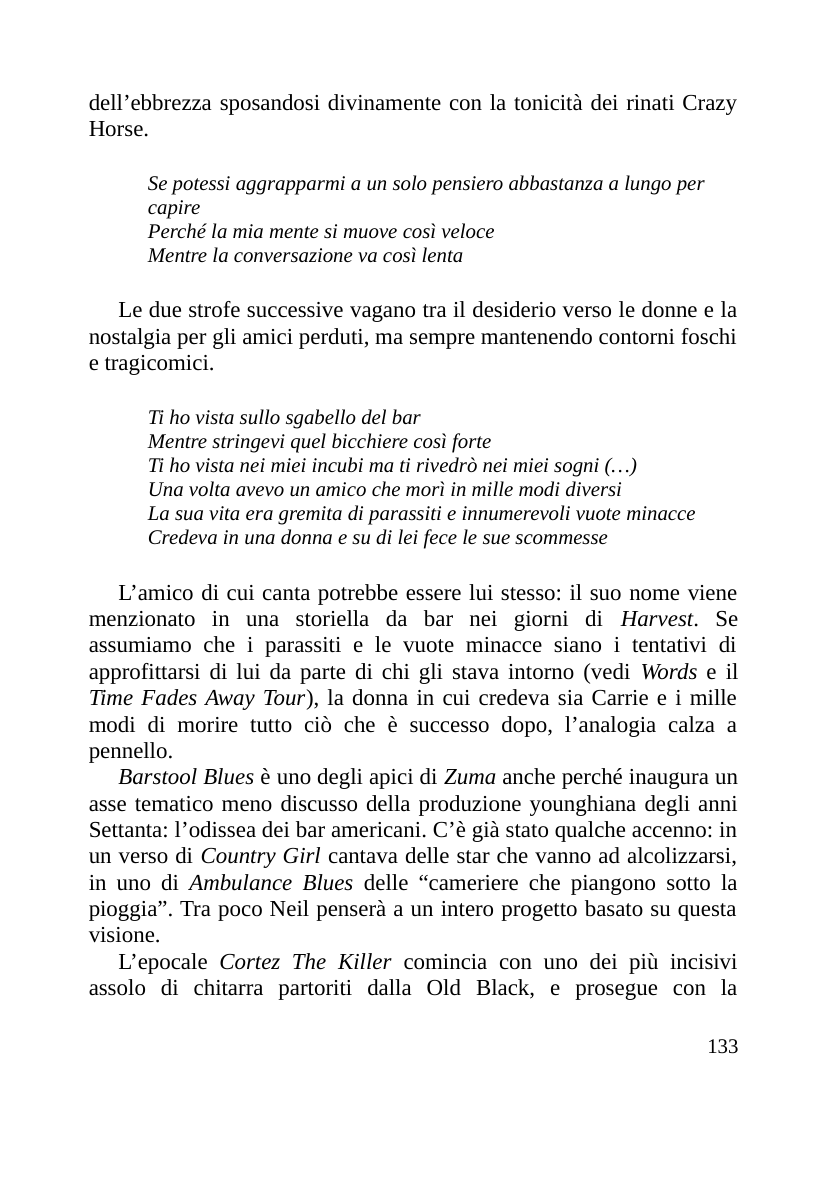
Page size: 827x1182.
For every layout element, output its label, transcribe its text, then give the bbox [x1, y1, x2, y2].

text Credeva in una donna e su di lei fece le sue scommesse [88, 525, 738, 549]
text Mentre stringevi quel bicchiere così forte [88, 429, 738, 453]
text Se potessi aggrapparmi a un solo pensiero abbastanza a lungo per [88, 171, 738, 195]
text Barstool Blues è uno degli apici di Zuma anche perché inaugura un asse tematico meno discusso della produzione younghiana degli anni Settanta: l’odissea dei bar americani. C’è già stato qualche accenno: in un verso di Country Girl cantava delle star che vanno ad alcolizzarsi, in uno di Ambulance Blues delle “cameriere che piangono sotto la pioggia”. Tra poco Neil penserà a un intero progetto basato su questa visione. [88, 763, 738, 948]
text Perché la mia mente si muove così veloce [88, 219, 738, 243]
text Ti ho vista sullo sgabello del bar [88, 405, 738, 429]
text La sua vita era gremita di parassiti e innumerevoli vuote minacce [88, 501, 738, 525]
text L’amico di cui canta potrebbe essere lui stesso: il suo nome viene menzionato in una storiella da bar nei giorni di Harvest. Se assumiamo che i parassiti e le vuote minacce siano i tentativi di approfittarsi di lui da parte di chi gli stava intorno (vedi Words e il Time Fades Away Tour), la donna in cui credeva sia Carrie e i mille modi di morire tutto ciò che è successo dopo, l’analogia calza a pennello. [88, 579, 738, 763]
text L’epocale Cortez The Killer comincia con uno dei più incisivi assolo di chitarra partoriti dalla Old Black, e prosegue con la [88, 948, 738, 1001]
text Una volta avevo un amico che morì in mille modi diversi [88, 477, 738, 501]
text capire [88, 195, 738, 219]
text dell’ebbrezza sposandosi divinamente con la tonicità dei rinati Crazy Horse. [88, 88, 738, 141]
text Le due strofe successive vagano tra il desiderio verso le donne e la nostalgia per gli amici perduti, ma sempre mantenendo contorni foschi e tragicomici. [88, 296, 738, 376]
text Ti ho vista nei miei incubi ma ti rivedrò nei miei sogni (…) [88, 453, 738, 477]
text Mentre la conversazione va così lenta [88, 243, 738, 267]
